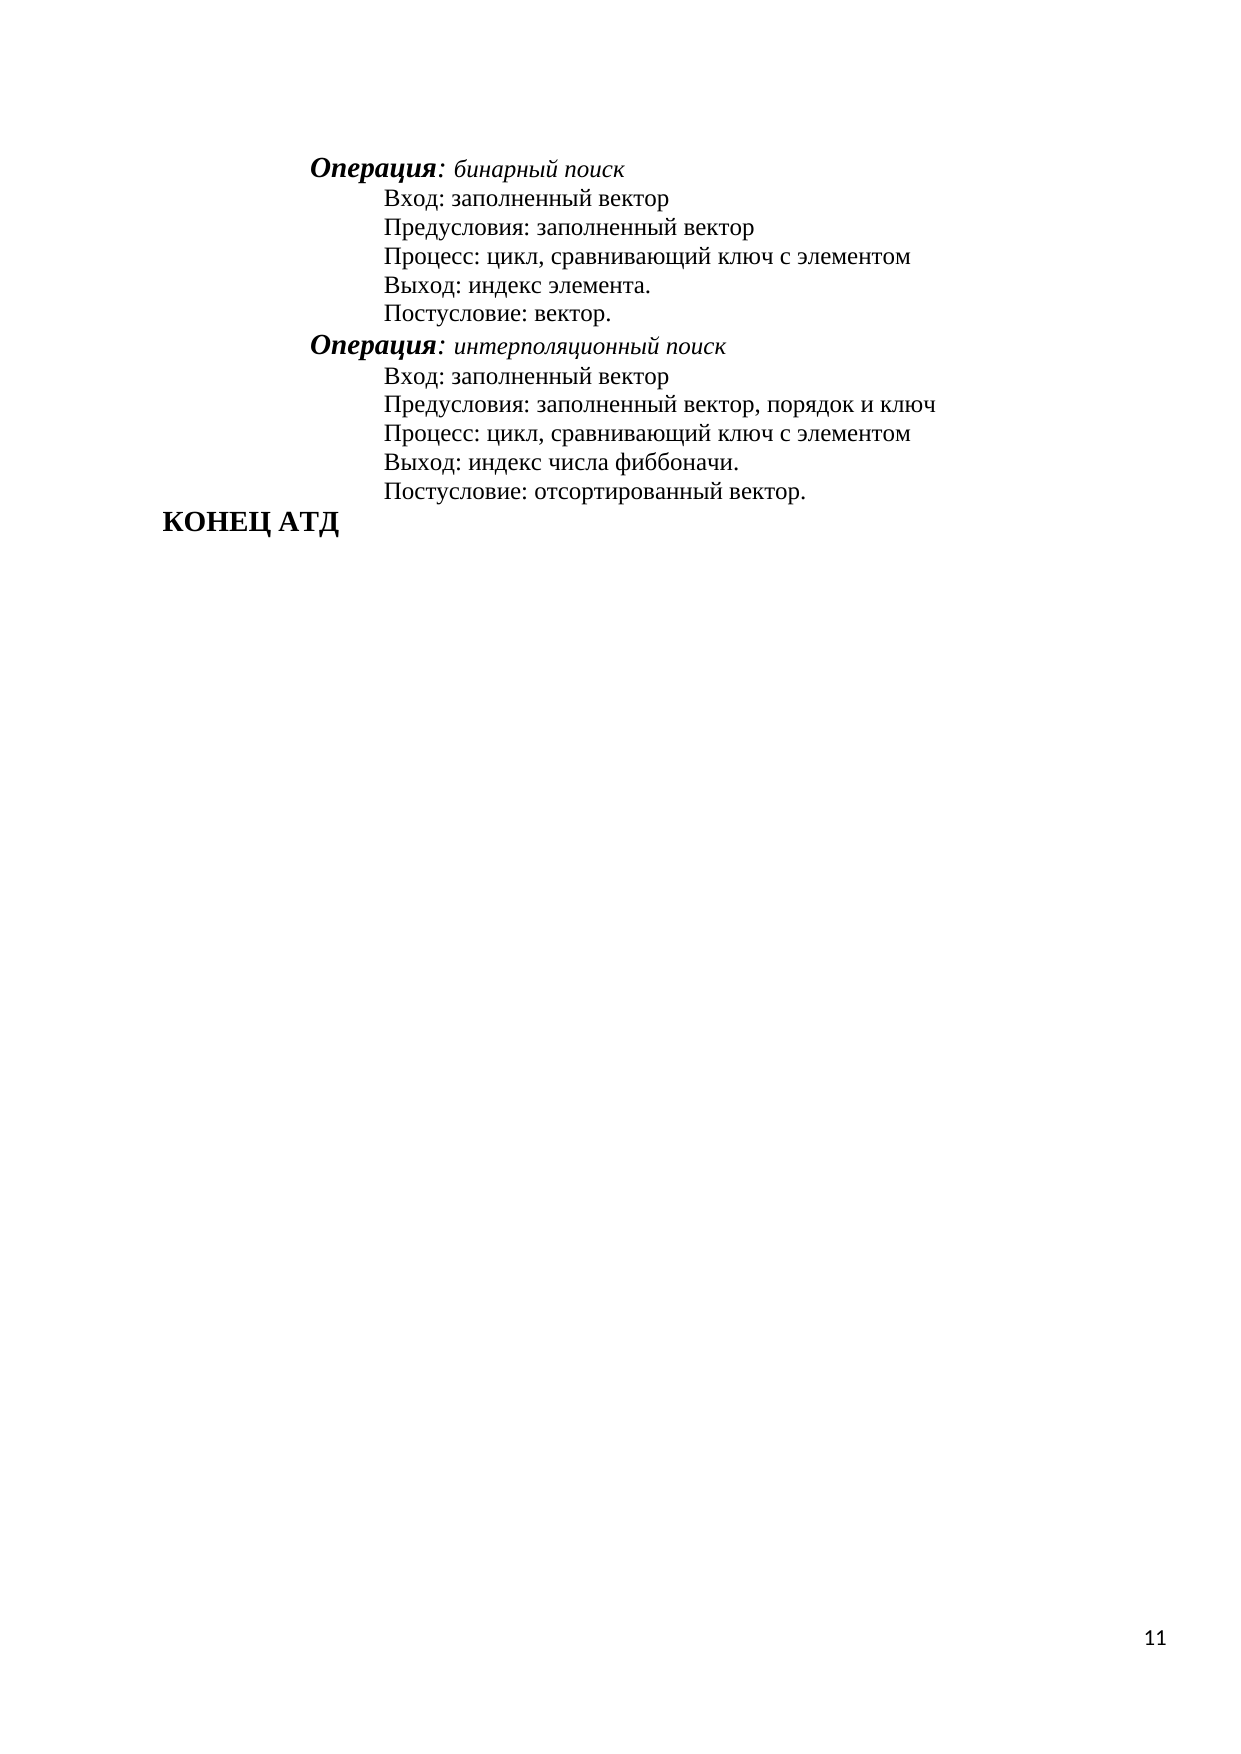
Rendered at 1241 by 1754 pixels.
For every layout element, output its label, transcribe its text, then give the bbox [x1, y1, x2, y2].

text Вход: заполненный вектор [162, 183, 1166, 212]
text Постусловие: вектор. [162, 298, 1166, 327]
text Предусловия: заполненный вектор, порядок и ключ [162, 389, 1166, 418]
text Вход: заполненный вектор [162, 361, 1166, 389]
text Процесс: цикл, сравнивающий ключ с элементом Выход: индекс числа фиббоначи. [162, 418, 1166, 476]
text КОНЕЦ АТД [162, 504, 1166, 538]
text Операция: интерполяционный поиск [162, 327, 1166, 361]
text Выход: индекс элемента. [162, 270, 1166, 298]
text Постусловие: отсортированный вектор. [162, 476, 1166, 504]
text Операция: бинарный поиск [162, 150, 1166, 183]
text Процесс: цикл, сравнивающий ключ с элементом [162, 241, 1166, 270]
text Предусловия: заполненный вектор [162, 212, 1166, 241]
